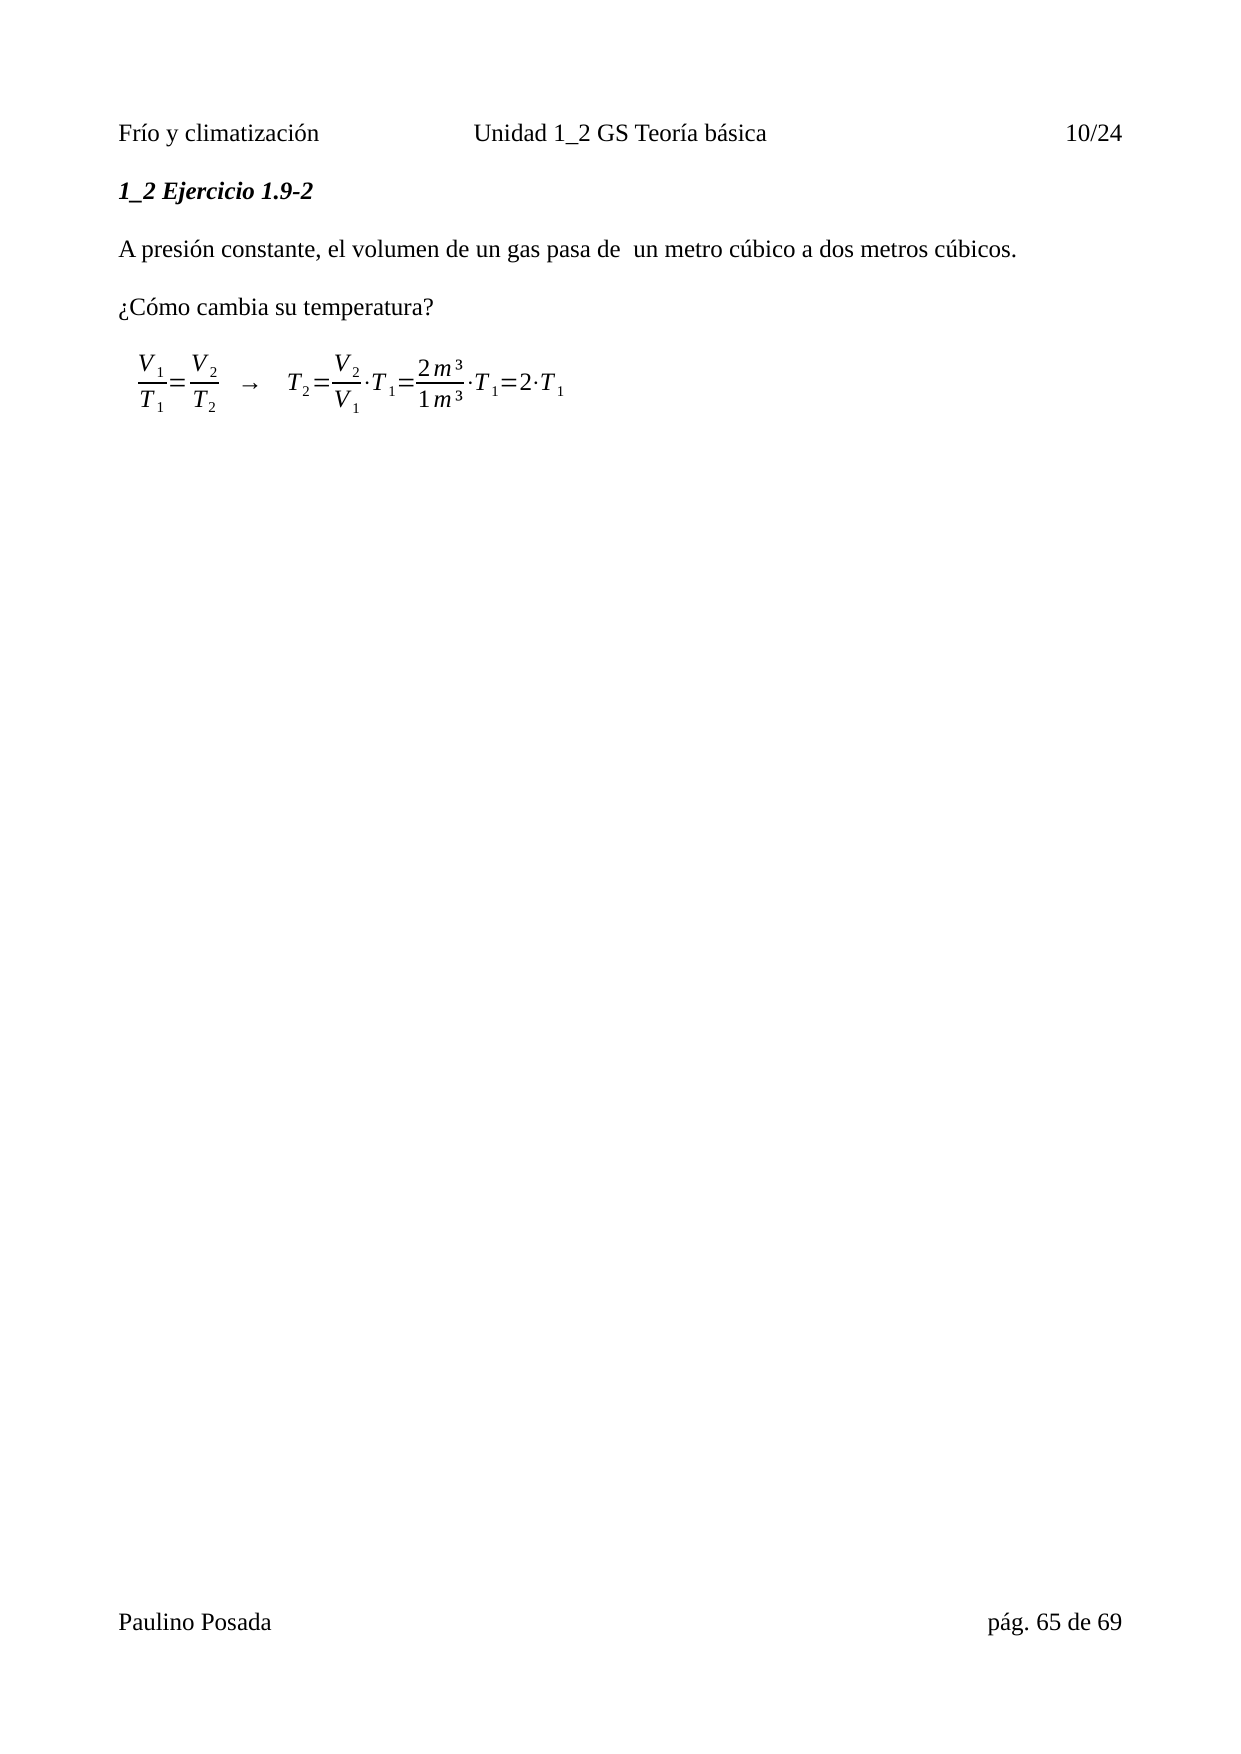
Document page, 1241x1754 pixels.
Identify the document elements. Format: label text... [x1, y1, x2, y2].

text ¿Cómo cambia su temperatura? [118, 292, 1122, 321]
text → [118, 349, 1122, 416]
text A presión constante, el volumen de un gas pasa de un metro cúbico a dos metros cúbicos. [118, 234, 1122, 263]
text 1_2 Ejercicio 1.9-2 [118, 176, 1122, 205]
